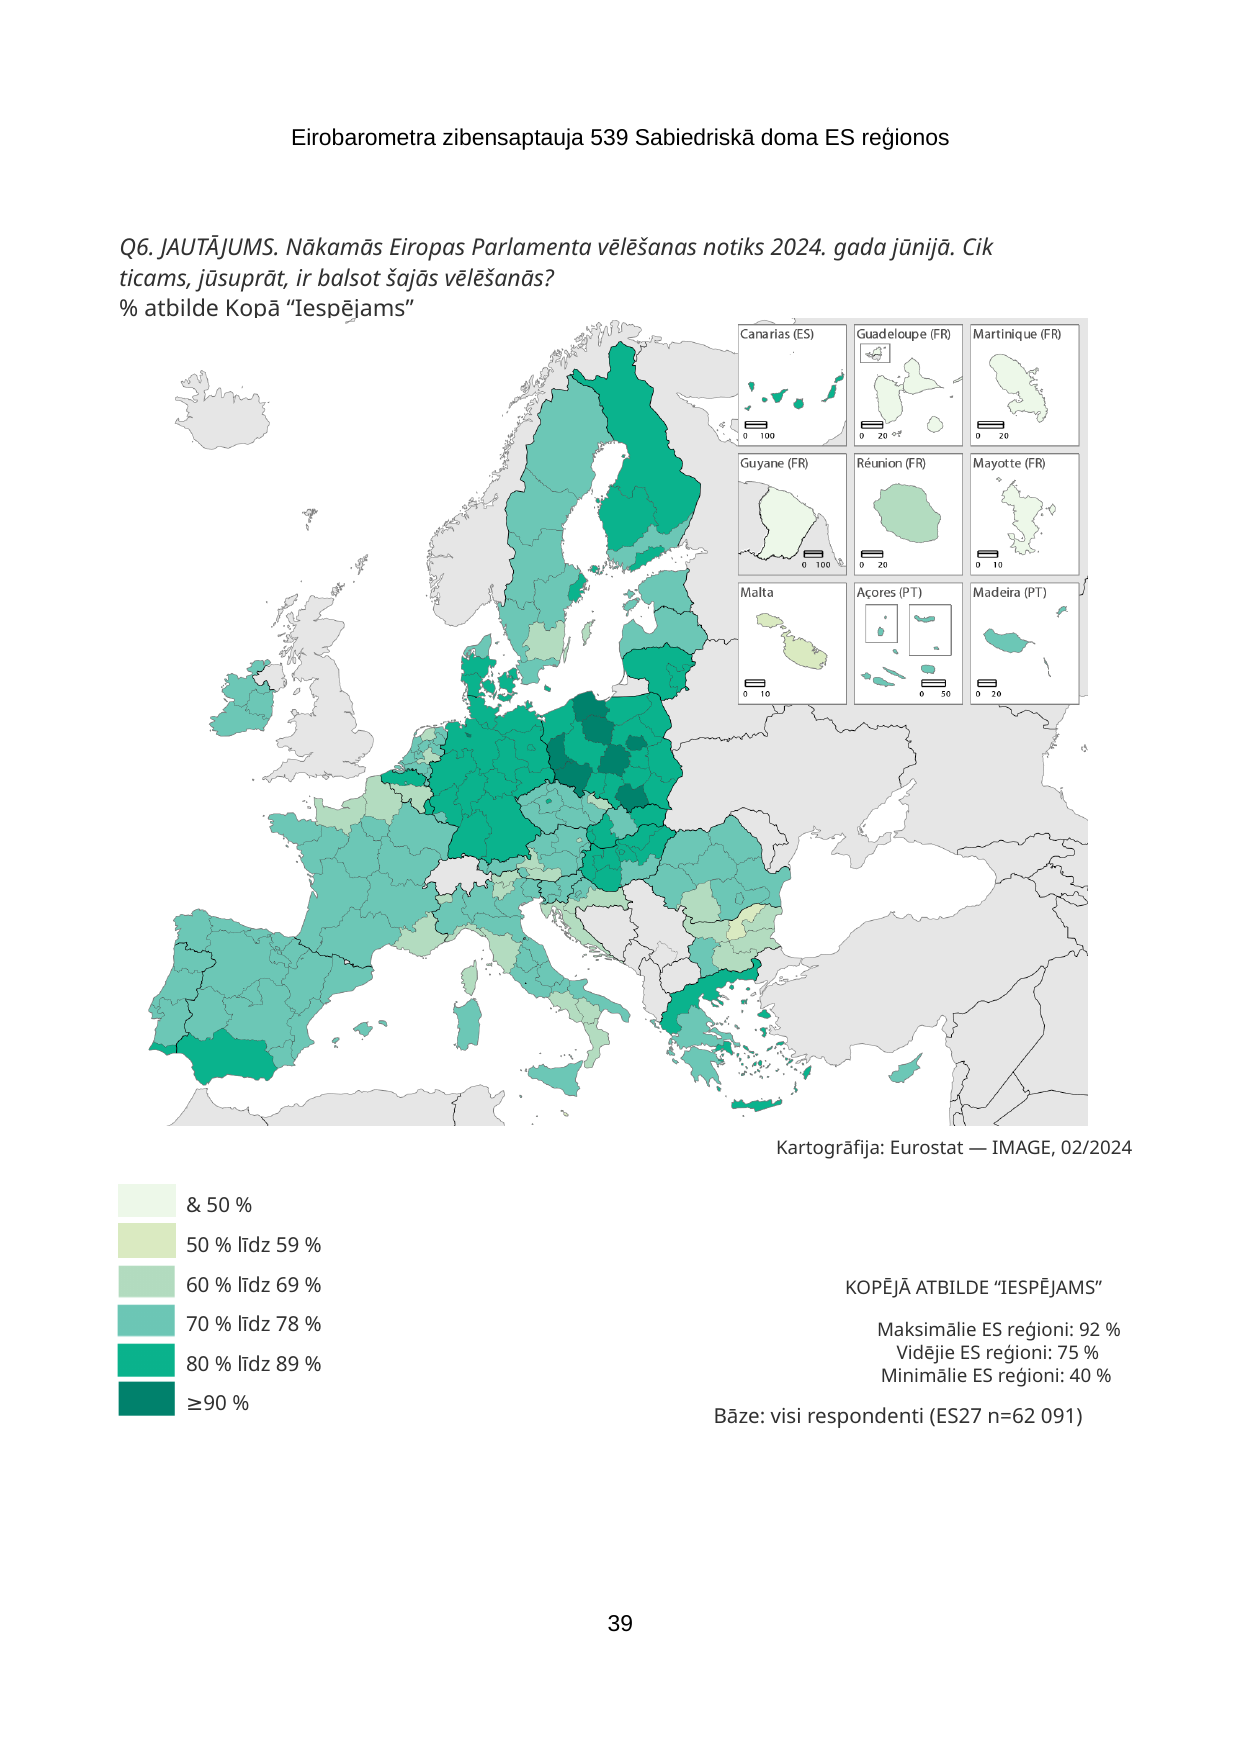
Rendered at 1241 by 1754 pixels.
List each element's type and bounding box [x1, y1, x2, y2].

picture [119, 1266, 174, 1298]
picture [118, 1344, 174, 1376]
picture [118, 1305, 174, 1337]
picture [135, 317, 1088, 1126]
picture [119, 1382, 174, 1415]
picture [118, 1184, 176, 1217]
picture [118, 1223, 176, 1258]
